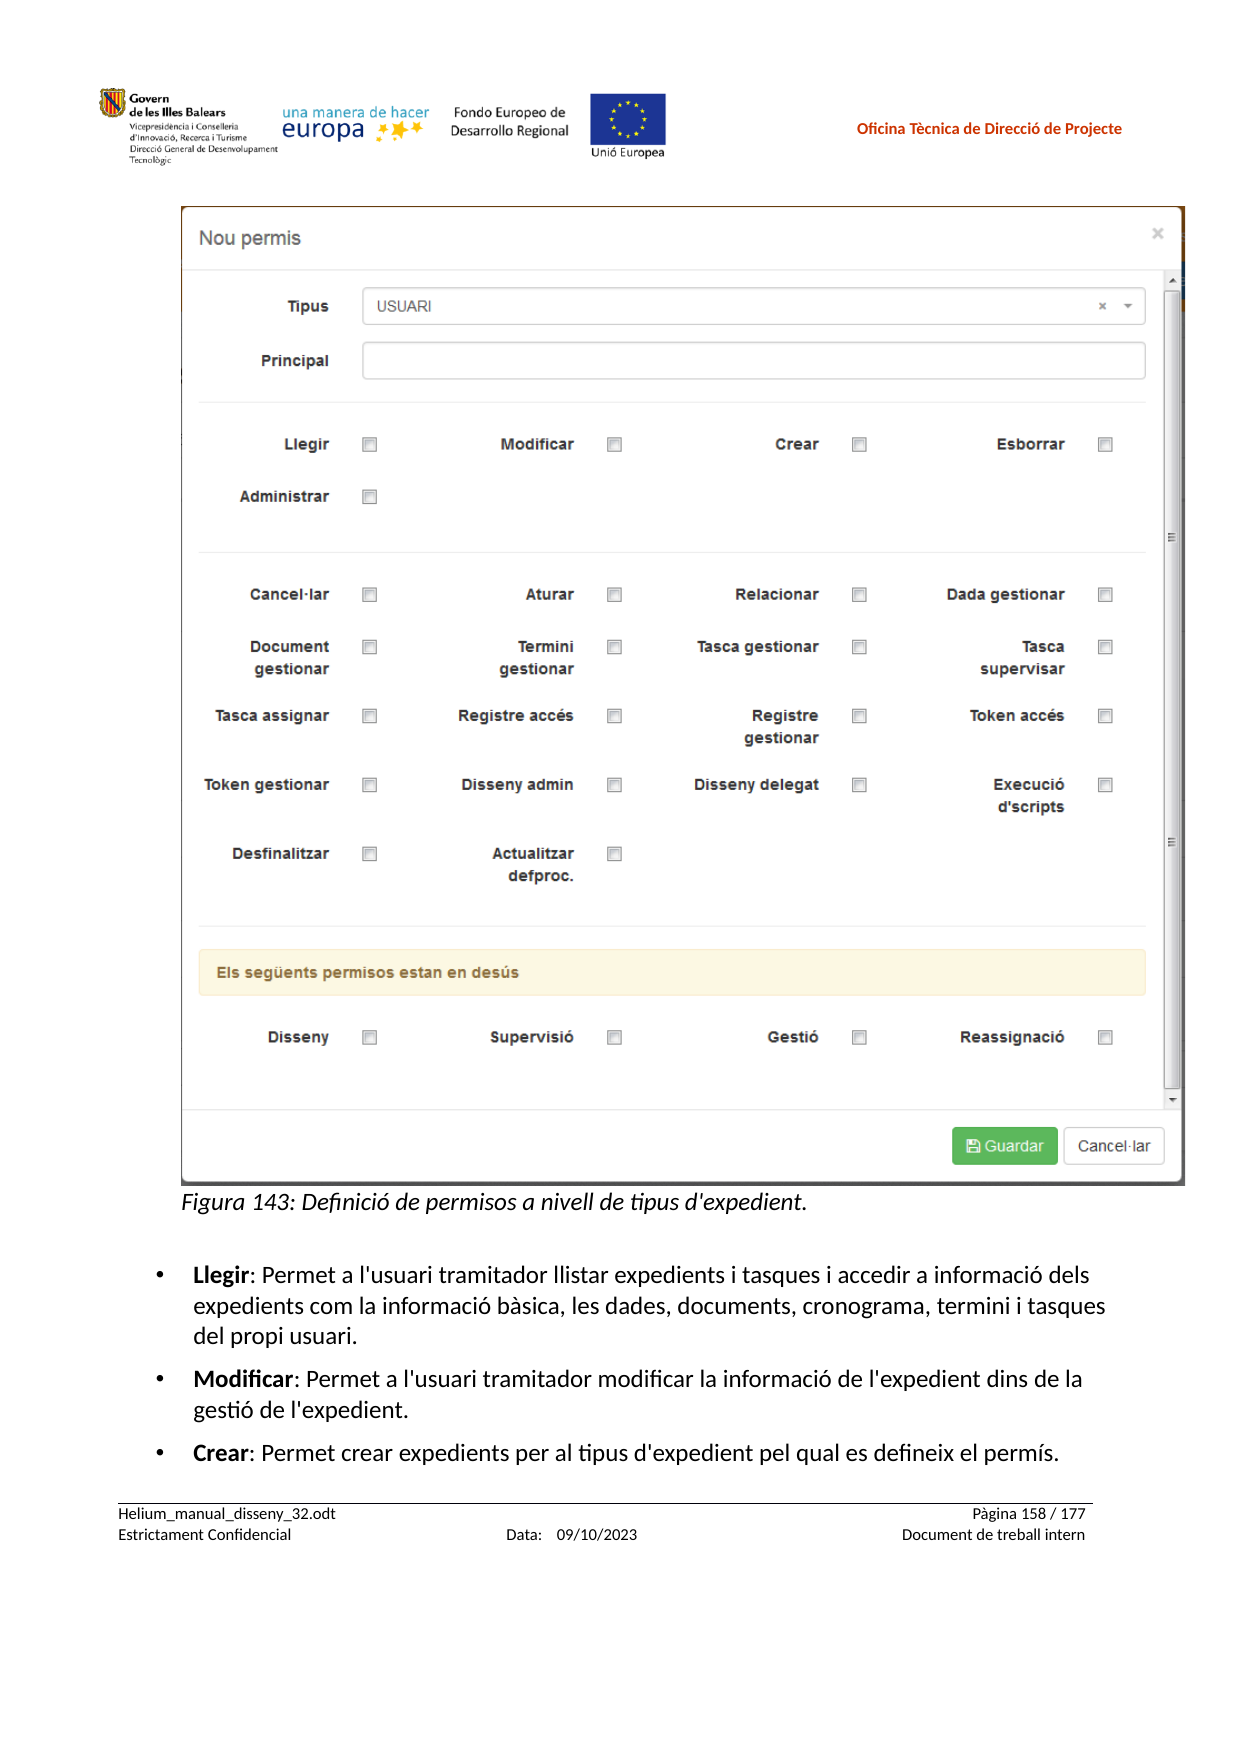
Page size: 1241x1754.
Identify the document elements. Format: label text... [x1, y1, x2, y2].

list Modificar: Permet a l'usuari tramitador modificar la informació de l'expedient dins de la gestió de l'expedient. [156, 1363, 1122, 1424]
list Crear: Permet crear expedients per al tipus d'expedient pel qual es defineix el permís. [156, 1437, 1122, 1467]
picture [99, 87, 668, 166]
picture [181, 206, 1185, 1186]
text Figura 143: Definició de permisos a nivell de tipus d'expedient. [181, 1186, 1185, 1216]
list Llegir: Permet a l'usuari tramitador llistar expedients i tasques i accedir a informació dels expedients com la informació bàsica, les dades, documents, cronograma, termini i tasques del propi usuari. [156, 1259, 1122, 1351]
